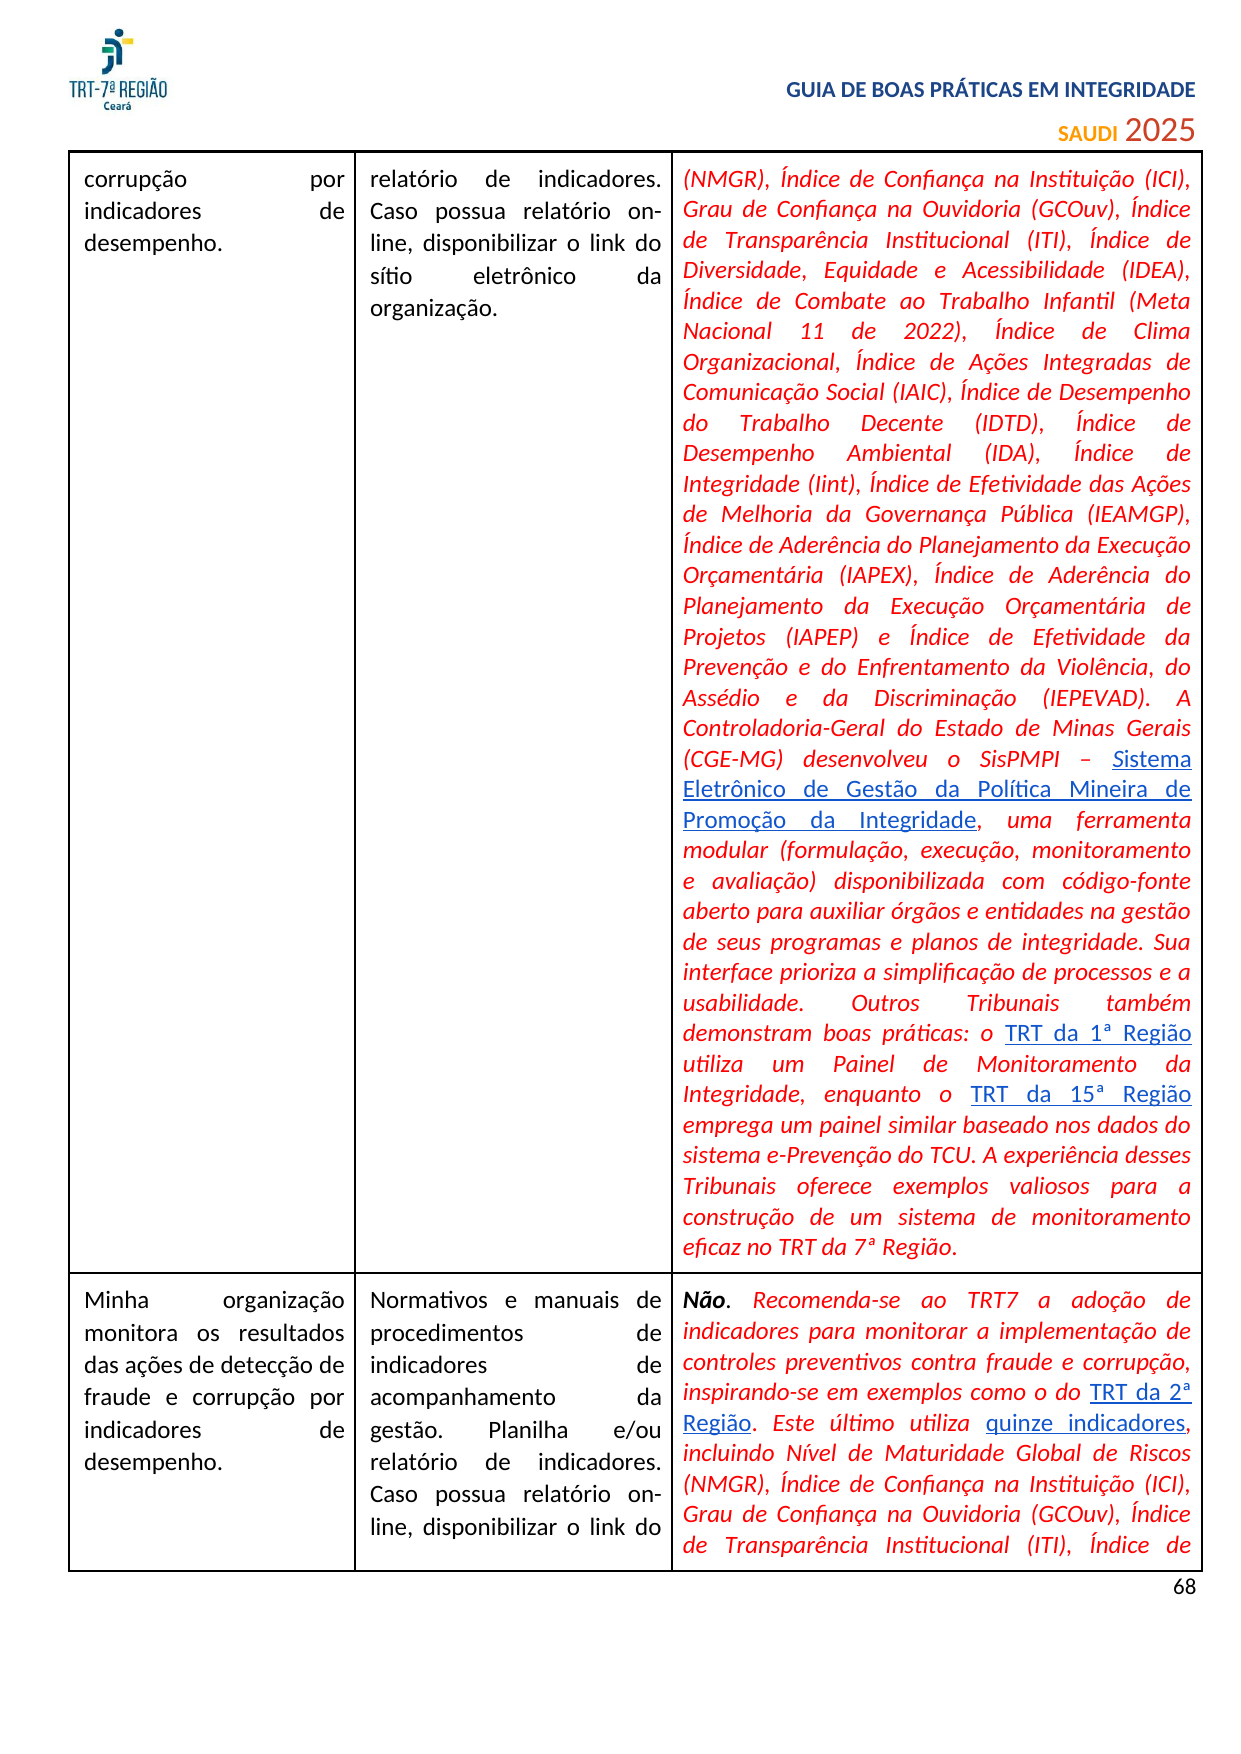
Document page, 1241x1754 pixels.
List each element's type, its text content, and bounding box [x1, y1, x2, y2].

picture [58, 18, 175, 119]
table_cell Não. Recomenda-se ao TRT7 a adoção de indicadores para monitorar a implementação de controles preventivos contra fraude e corrupção, inspirando-se em exemplos como o do TRT da 2ª Região. Este último utiliza quinze indicadores, incluindo Nível de Maturidade Global de Riscos (NMGR), Índice de Confiança na Instituição (ICI), Grau de Confiança na Ouvidoria (GCOuv), Índice de Transparência Institucional (ITI), Índice de [673, 1274, 1201, 1570]
table_cell Minha organização monitora os resultados das ações de detecção de fraude e corrupção por indicadores de desempenho. [70, 1274, 354, 1570]
table_cell relatório de indicadores. Caso possua relatório on-line, disponibilizar o link do sítio eletrônico da organização. [356, 153, 671, 1272]
table_cell (NMGR), Índice de Confiança na Instituição (ICI), Grau de Confiança na Ouvidoria (GCOuv), Índice de Transparência Institucional (ITI), Índice de Diversidade, Equidade e Acessibilidade (IDEA), Índice de Combate ao Trabalho Infantil (Meta Nacional 11 de 2022), Índice de Clima Organizacional, Índice de Ações Integradas de Comunicação Social (IAIC), Índice de Desempenho do Trabalho Decente (IDTD), Índice de Desempenho Ambiental (IDA), Índice de Integridade (Iint), Índice de Efetividade das Ações de Melhoria da Governança Pública (IEAMGP), Índice de Aderência do Planejamento da Execução Orçamentária (IAPEX), Índice de Aderência do Planejamento da Execução Orçamentária de Projetos (IAPEP) e Índice de Efetividade da Prevenção e do Enfrentamento da Violência, do Assédio e da Discriminação (IEPEVAD). A Controladoria-Geral do Estado de Minas Gerais (CGE-MG) desenvolveu o SisPMPI – Sistema Eletrônico de Gestão da Política Mineira de Promoção da Integridade, uma ferramenta modular (formulação, execução, monitoramento e avaliação) disponibilizada com código-fonte aberto para auxiliar órgãos e entidades na gestão de seus programas e planos de integridade. Sua interface prioriza a simplificação de processos e a usabilidade. Outros Tribunais também demonstram boas práticas: o TRT da 1ª Região utiliza um Painel de Monitoramento da Integridade, enquanto o TRT da 15ª Região emprega um painel similar baseado nos dados do sistema e-Prevenção do TCU. A experiência desses Tribunais oferece exemplos valiosos para a construção de um sistema de monitoramento eficaz no TRT da 7ª Região. [673, 153, 1201, 1272]
table_cell Normativos e manuais de procedimentos de indicadores de acompanhamento da gestão. Planilha e/ou relatório de indicadores. Caso possua relatório on-line, disponibilizar o link do [356, 1274, 671, 1570]
table_cell corrupção por indicadores de desempenho. [70, 153, 354, 1272]
